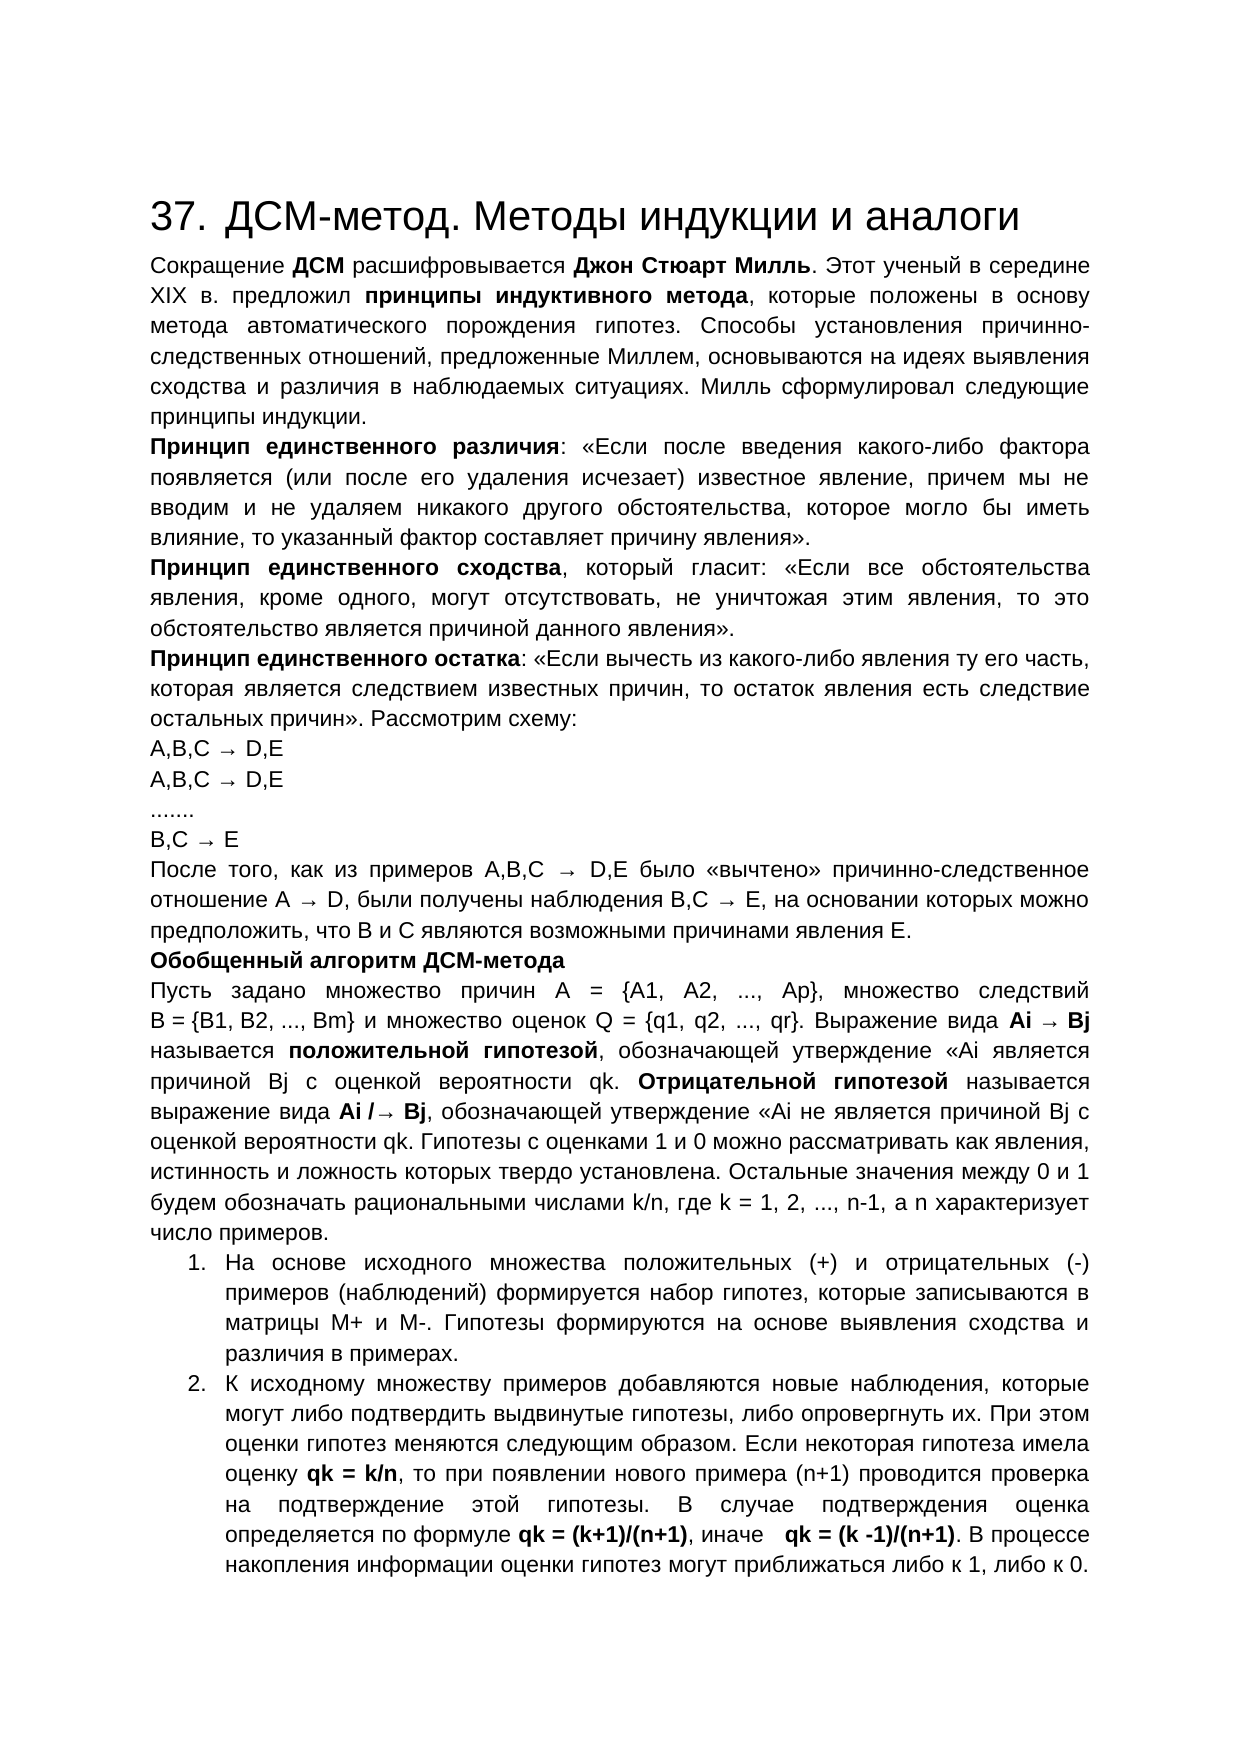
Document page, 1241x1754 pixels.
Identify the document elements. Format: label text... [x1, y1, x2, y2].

list На основе исходного множества положительных (+) и отрицательных (-) примеров (наблюдений) формируется набор гипотез, которые записываются в матрицы М+ и М-. Гипотезы формируются на основе выявления сходства и различия в примерах. [187, 1249, 1090, 1366]
text Принцип единственного различия: «Если после введения какого-либо фактора появляется (или после его удаления исчезает) известное явление, причем мы не вводим и не удаляем никакого другого обстоятельства, которое могло бы иметь влияние, то указанный фактор составляет причину явления». [150, 433, 1090, 550]
subtitle 37. ДСМ-метод. Методы индукции и аналоги [150, 192, 1090, 239]
text ....... [150, 796, 1090, 822]
list К исходному множеству примеров добавляются новые наблюдения, которые могут либо подтвердить выдвинутые гипотезы, либо опровергнуть их. При этом оценки гипотез меняются следующим образом. Если некоторая гипотеза имела оценку qk = k/n, то при появлении нового примера (n+1) проводится проверка на подтверждение этой гипотезы. В случае подтверждения оценка определяется по формуле qk = (k+1)/(n+1), иначе qk = (k -1)/(n+1). В процессе накопления информации оценки гипотез могут приближаться либо к 1, либо к 0. [187, 1370, 1090, 1577]
text A,B,C → D,Е [150, 766, 1090, 792]
text Пусть задано множество причин А = {A1, A2, ..., Ap}, множество следствий B = {B1, B2, ..., Bm} и множество оценок Q = {q1, q2, ..., qr}. Выражение вида Ai → Bj называется положительной гипотезой, обозначающей утверждение «Ai является причиной Bj с оценкой вероятности qk. Отрицательной гипотезой называется выражение вида Ai /→ Bj, обозначающей утверждение «Ai не является причиной Bj с оценкой вероятности qk. Гипотезы с оценками 1 и 0 можно рассматривать как явления, истинность и ложность которых твердо установлена. Остальные значения между 0 и 1 будем обозначать рациональными числами k/n, где k = 1, 2, ..., n-1, а n характеризует число примеров. [150, 977, 1090, 1245]
text После того, как из примеров A,B,C → D,Е было «вычтено» причинно-следственное отношение A → D, были получены наблюдения B,C → Е, на основании которых можно предположить, что B и C являются возможными причинами явления Е. [150, 856, 1090, 943]
text A,B,C → D,Е [150, 735, 1090, 762]
text Принцип единственного остатка: «Если вычесть из какого-либо явления ту его часть, которая является следствием известных причин, то остаток явления есть следствие остальных причин». Рассмотрим схему: [150, 645, 1090, 732]
text Принцип единственного сходства, который гласит: «Если все обстоятельства явления, кроме одного, могут отсутствовать, не уничтожая этим явления, то это обстоятельство является причиной данного явления». [150, 554, 1090, 641]
text B,C → Е [150, 826, 1090, 852]
text Обобщенный алгоритм ДСМ-метода [150, 947, 1090, 973]
text Сокращение ДСМ расшифровывается Джон Стюарт Милль. Этот ученый в середине XIX в. предложил принципы индуктивного метода, которые положены в основу метода автоматического порождения гипотез. Способы установления причинно-следственных отношений, предложенные Миллем, основываются на идеях выявления сходства и различия в наблюдаемых ситуациях. Милль сформулировал следующие принципы индукции. [150, 252, 1090, 429]
